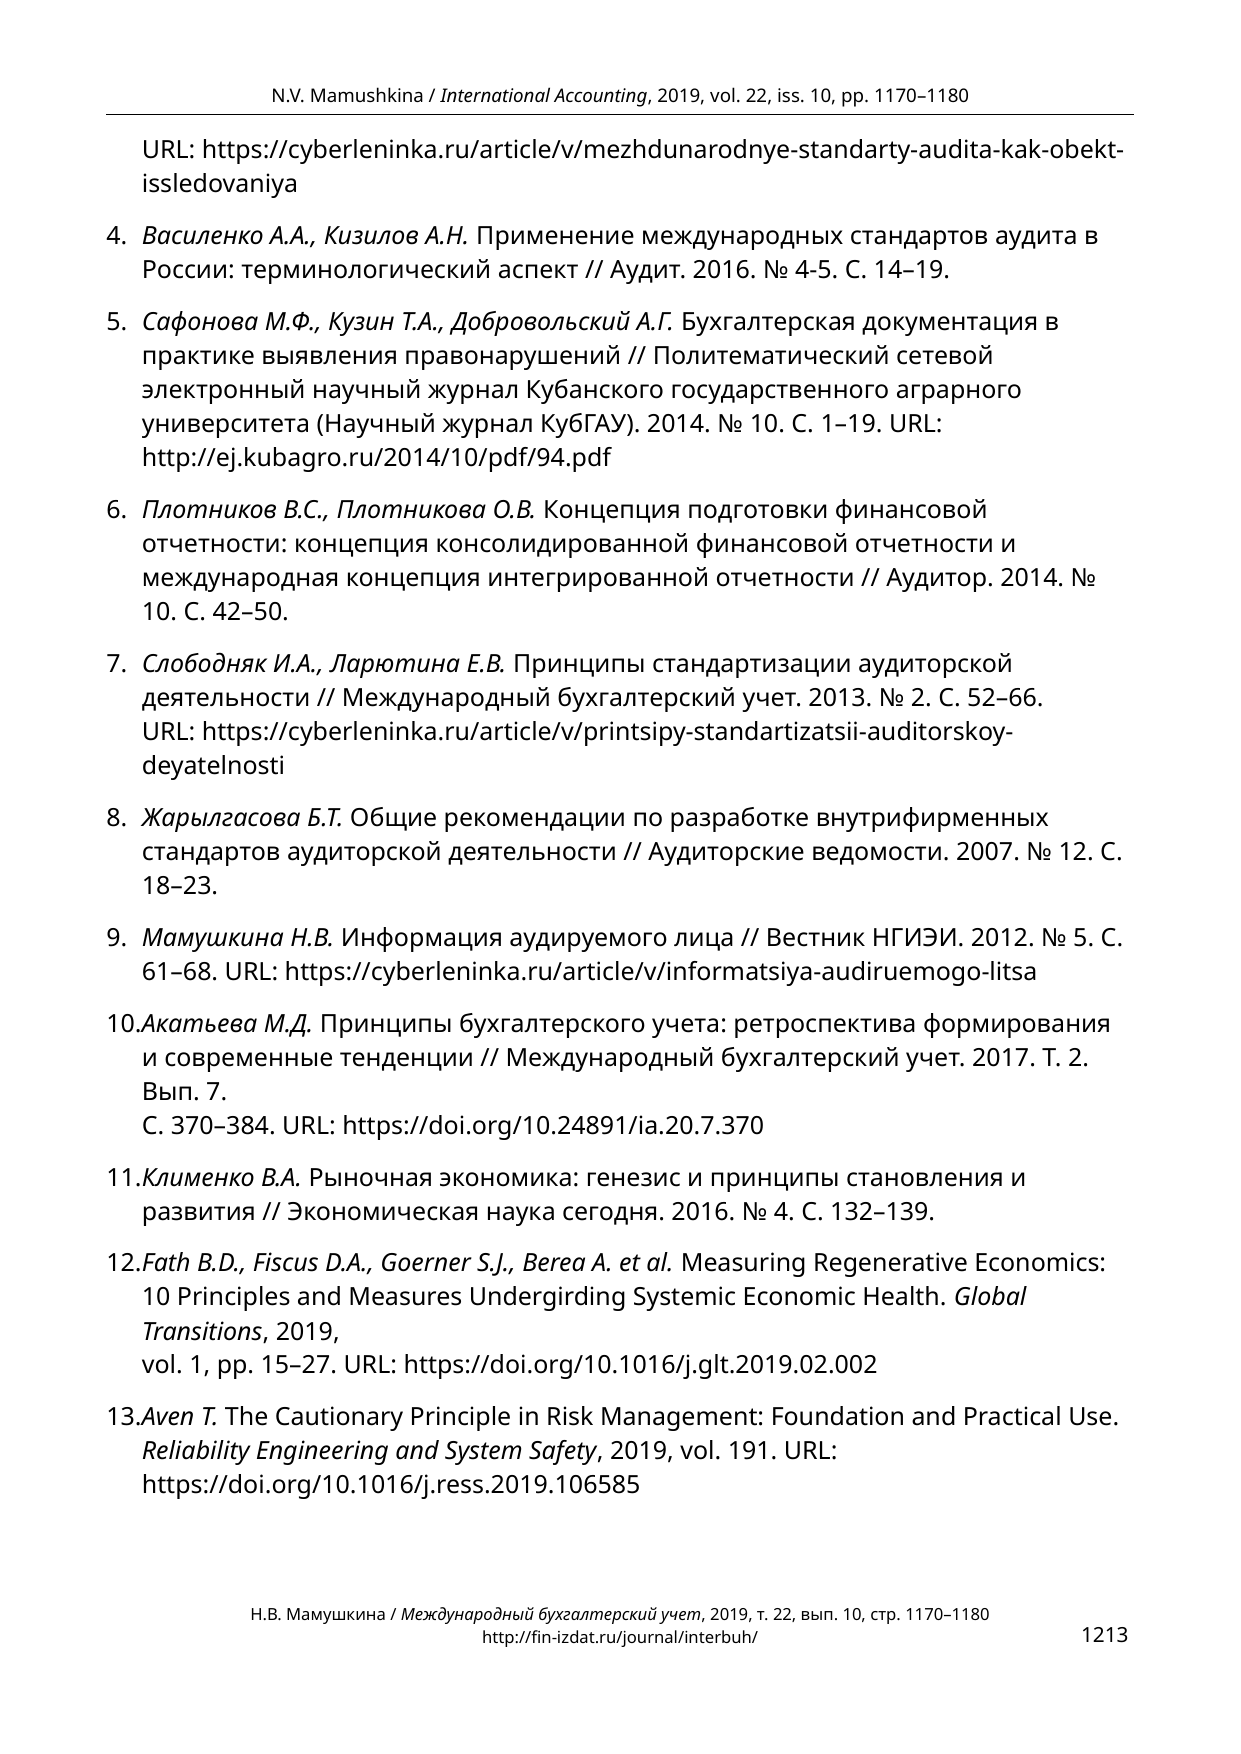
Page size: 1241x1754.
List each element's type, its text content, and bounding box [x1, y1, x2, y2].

list URL: https://cyberleninka.ru/article/v/mezhdunarodnye-standarty-audita-kak-obekt-issledovaniya [106, 132, 1134, 200]
list Клименко В.А. Рыночная экономика: генезис и принципы становления и развития // Экономическая наука сегодня. 2016. № 4. С. 132–139. [106, 1159, 1134, 1227]
list Жарылгасова Б.Т. Общие рекомендации по разработке внутрифирменных стандартов аудиторской деятельности // Аудиторские ведомости. 2007. № 12. С. 18–23. [106, 799, 1134, 902]
list Плотников В.С., Плотникова О.В. Концепция подготовки финансовой отчетности: концепция консолидированной финансовой отчетности и международная концепция интегрированной отчетности // Аудитор. 2014. № 10. С. 42–50. [106, 492, 1134, 628]
list Акатьева М.Д. Принципы бухгалтерского учета: ретроспектива формирования и современные тенденции // Международный бухгалтерский учет. 2017. Т. 2. Вып. 7. С. 370–384. URL: https://doi.org/10.24891/ia.20.7.370 [106, 1005, 1134, 1141]
list Слободняк И.А., Ларютина Е.В. Принципы стандартизации аудиторской деятельности // Международный бухгалтерский учет. 2013. № 2. С. 52–66. URL: https://cyberleninka.ru/article/v/printsipy-standartizatsii-auditorskoy-deyatelnosti [106, 646, 1134, 782]
list Aven T. The Cautionary Principle in Risk Management: Foundation and Practical Use. Reliability Engineering and System Safety, 2019, vol. 191. URL: https://doi.org/10.1016/j.ress.2019.106585 [106, 1399, 1134, 1501]
list Мамушкина Н.В. Информация аудируемого лица // Вестник НГИЭИ. 2012. № 5. С. 61–68. URL: https://cyberleninka.ru/article/v/informatsiya-audiruemogo-litsa [106, 919, 1134, 987]
list Сафонова М.Ф., Кузин Т.А., Добровольский А.Г. Бухгалтерская документация в практике выявления правонарушений // Политематический сетевой электронный научный журнал Кубанского государственного аграрного университета (Научный журнал КубГАУ). 2014. № 10. С. 1–19. URL: http://ej.kubagro.ru/2014/10/pdf/94.pdf [106, 303, 1134, 474]
list Fath B.D., Fiscus D.A., Goerner S.J., Berea A. et al. Measuring Regenerative Economics: 10 Principles and Measures Undergirding Systemic Economic Health. Global Transitions, 2019, vol. 1, pp. 15–27. URL: https://doi.org/10.1016/j.glt.2019.02.002 [106, 1245, 1134, 1381]
list Василенко А.А., Кизилов А.Н. Применение международных стандартов аудита в России: терминологический аспект // Аудит. 2016. № 4-5. С. 14–19. [106, 218, 1134, 286]
